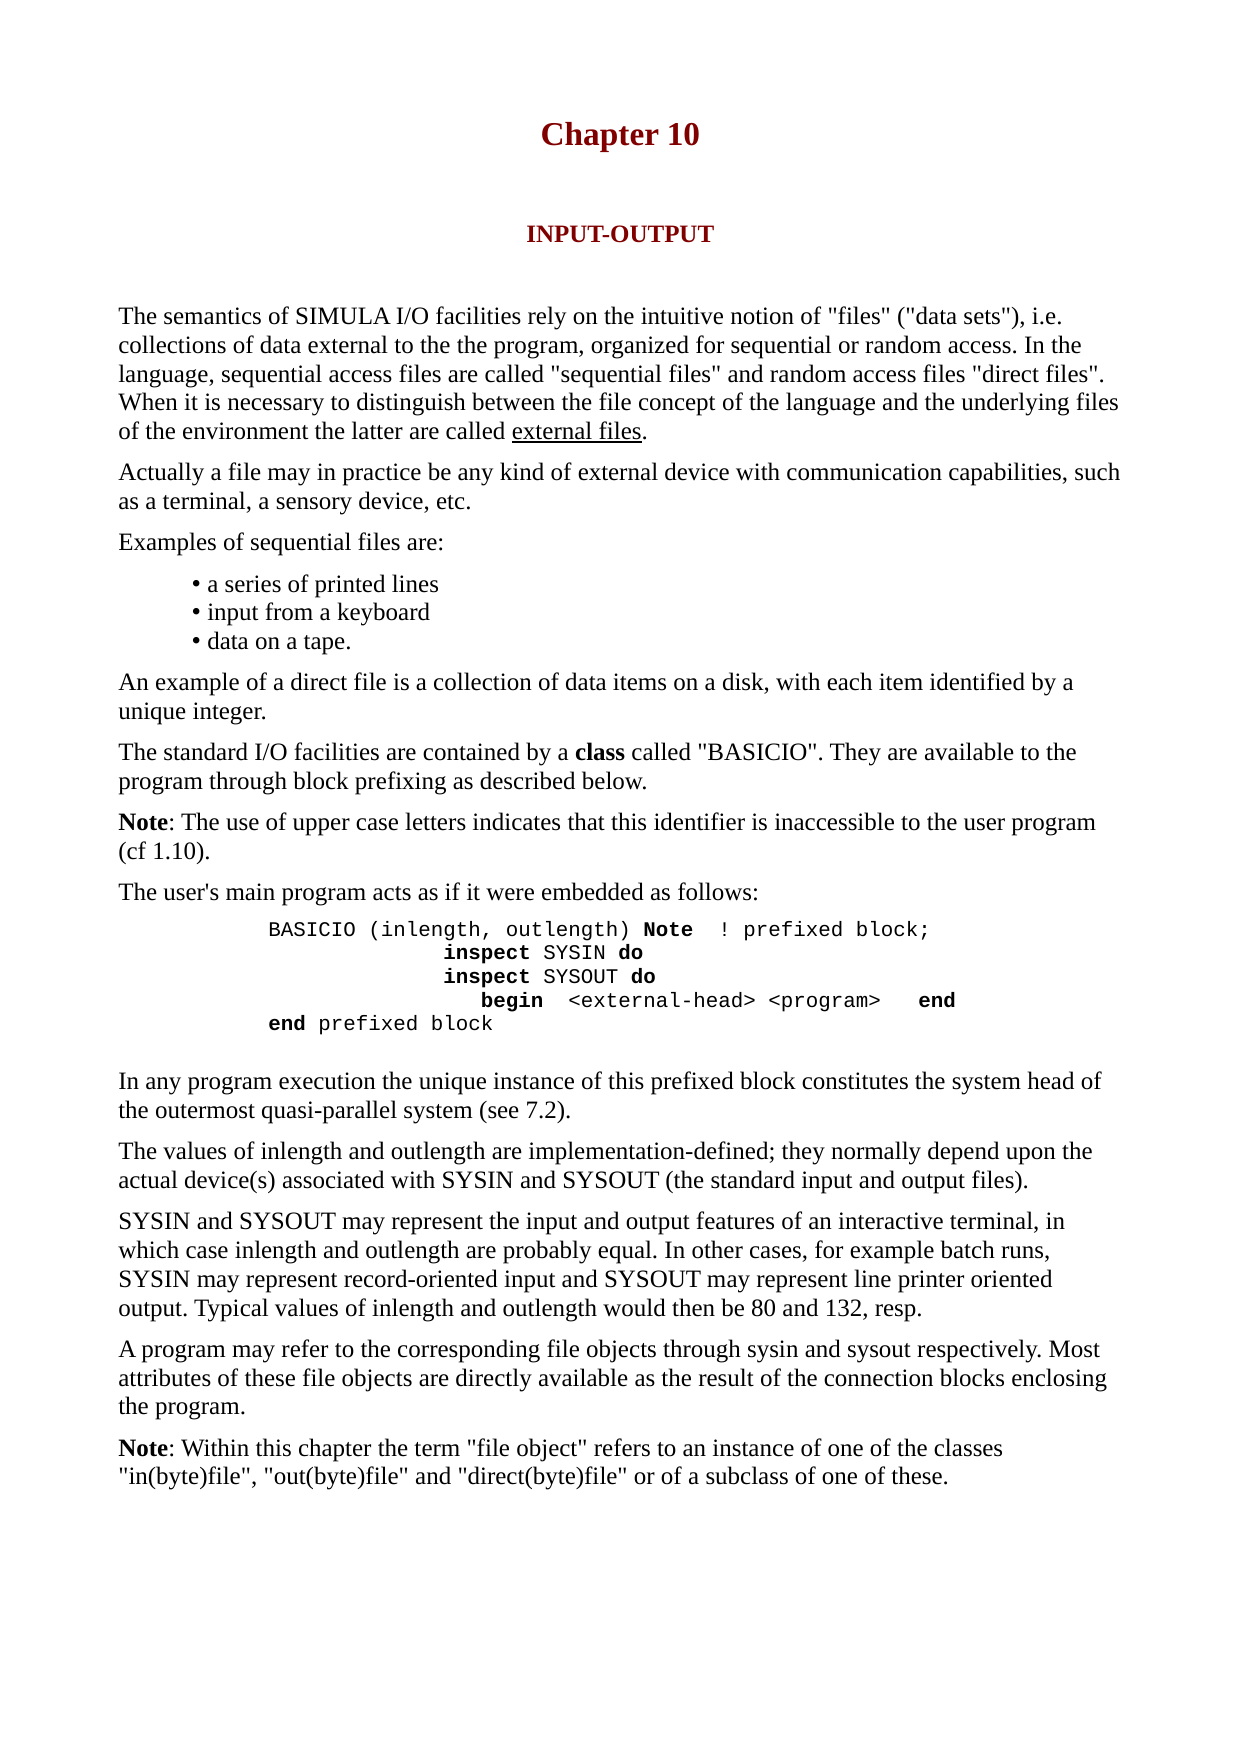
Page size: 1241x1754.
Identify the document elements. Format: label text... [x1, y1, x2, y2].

text An example of a direct file is a collection of data items on a disk, with each item identified by a unique integer. [118, 667, 1122, 725]
text The user's main program acts as if it were embedded as follows: [118, 877, 1122, 906]
text The standard I/O facilities are contained by a class called "BASICIO". They are available to the program through block prefixing as described below. [118, 737, 1122, 795]
list a series of printed lines [118, 569, 1122, 597]
subtitle INPUT-OUTPUT [118, 190, 1122, 247]
list input from a keyboard [118, 597, 1122, 626]
text begin <external-head> <program> end [118, 989, 1122, 1013]
text In any program execution the unique instance of this prefixed block constitutes the system head of the outermost quasi-parallel system (see 7.2). [118, 1066, 1122, 1124]
text inspect SYSOUT do [118, 966, 1122, 989]
text end prefixed block [118, 1013, 1122, 1037]
subtitle Chapter 10 [118, 114, 1122, 152]
text The values of inlength and outlength are implementation-defined; they normally depend upon the actual device(s) associated with SYSIN and SYSOUT (the standard input and output files). [118, 1136, 1122, 1194]
text Examples of sequential files are: [118, 527, 1122, 556]
list data on a tape. [118, 626, 1122, 655]
text The semantics of SIMULA I/O facilities rely on the intuitive notion of "files" ("data sets"), i.e. collections of data external to the the program, organized for sequential or random access. In the language, sequential access files are called "sequential files" and random access files "direct files". When it is necessary to distinguish between the file concept of the language and the underlying files of the environment the latter are called external files. [118, 301, 1122, 445]
text Note: The use of upper case letters indicates that this identifier is inaccessible to the user program (cf 1.10). [118, 807, 1122, 865]
text SYSIN and SYSOUT may represent the input and output features of an interactive terminal, in which case inlength and outlength are probably equal. In other cases, for example batch runs, SYSIN may represent record-oriented input and SYSOUT may represent line printer oriented output. Typical values of inlength and outlength would then be 80 and 132, resp. [118, 1206, 1122, 1321]
text A program may refer to the corresponding file objects through sysin and sysout respectively. Most attributes of these file objects are directly available as the result of the connection blocks enclosing the program. [118, 1334, 1122, 1420]
text Note: Within this chapter the term "file object" refers to an instance of one of the classes "in(byte)file", "out(byte)file" and "direct(byte)file" or of a subclass of one of these. [118, 1433, 1122, 1490]
text Actually a file may in practice be any kind of external device with communication capabilities, such as a terminal, a sensory device, etc. [118, 457, 1122, 515]
text inspect SYSIN do [118, 942, 1122, 966]
text BASICIO (inlength, outlength) Note ! prefixed block; [118, 919, 1122, 942]
